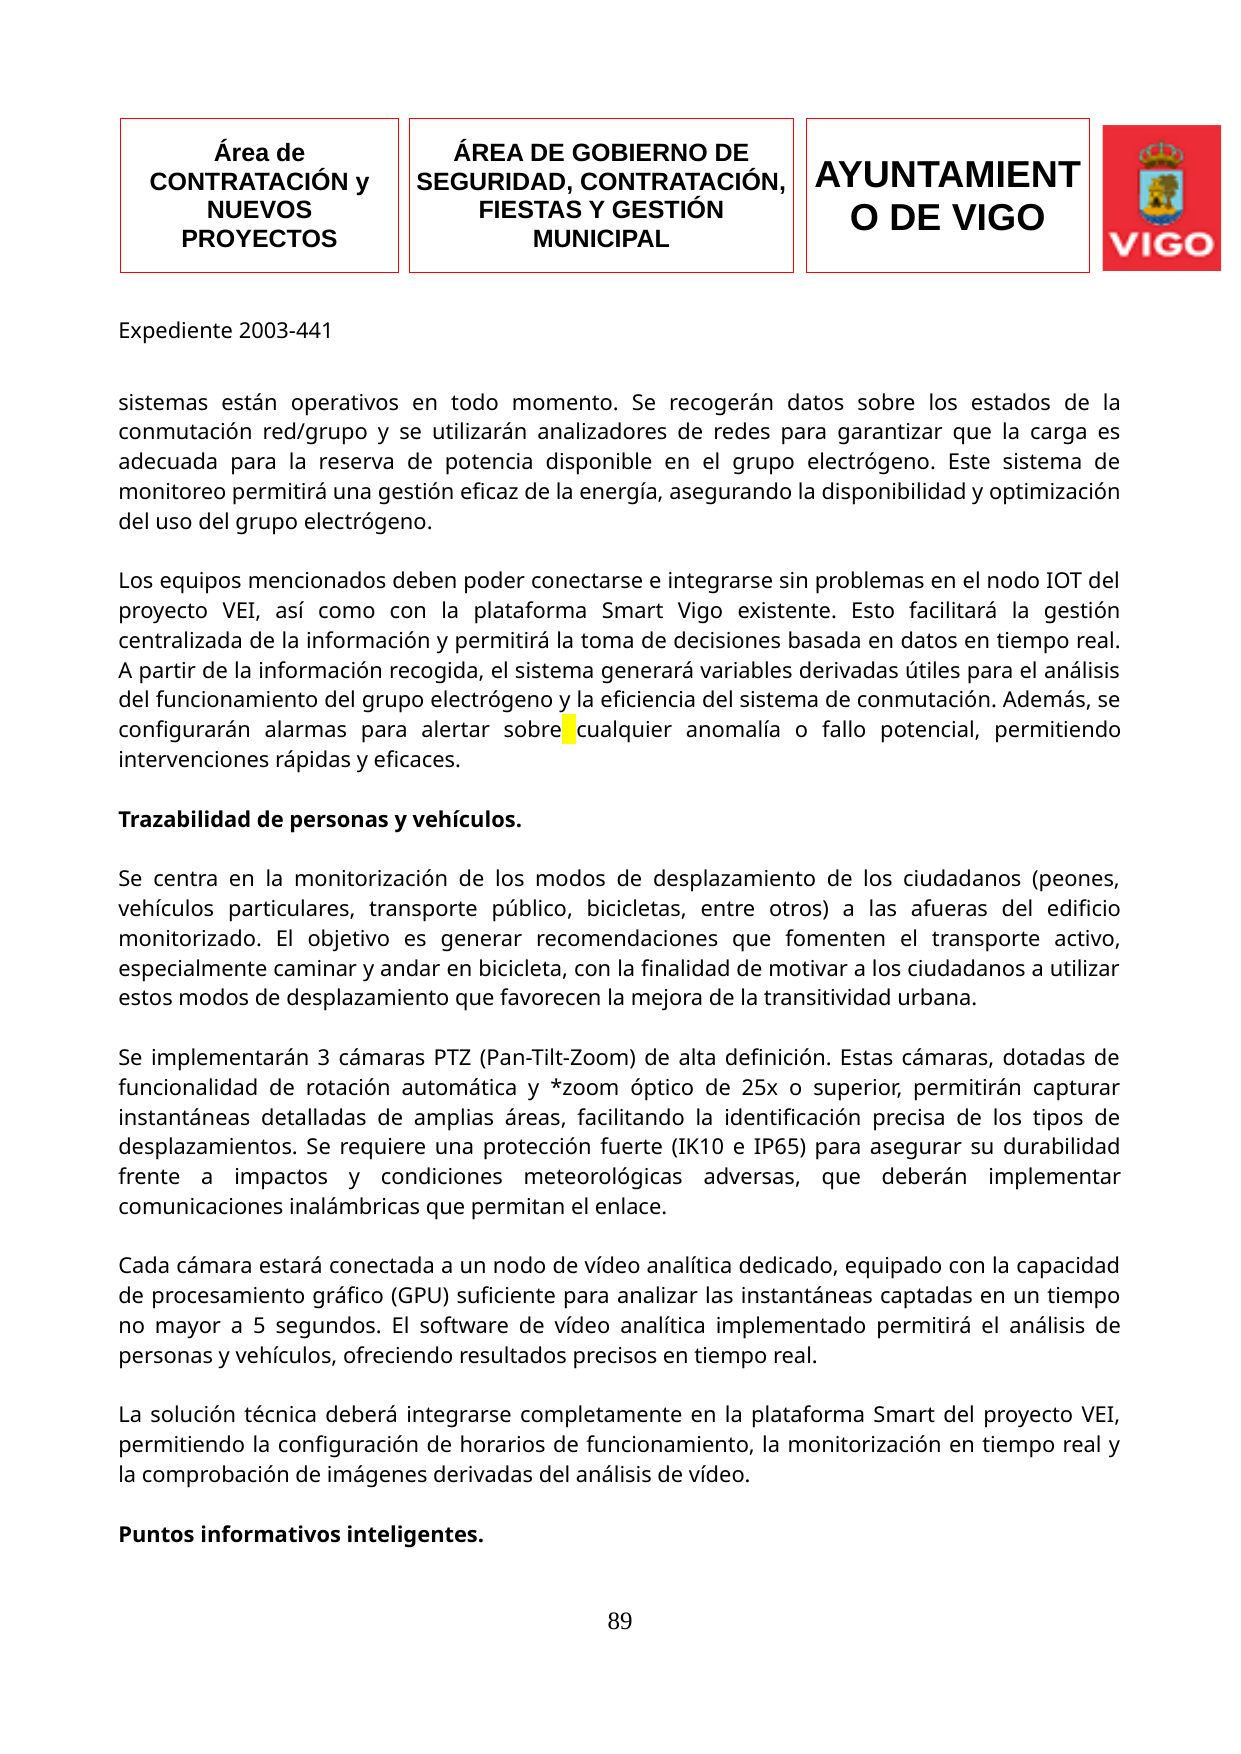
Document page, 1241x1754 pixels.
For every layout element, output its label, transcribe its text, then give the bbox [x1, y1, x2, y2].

text La solución técnica deberá integrarse completamente en la plataforma Smart del proyecto VEI, permitiendo la configuración de horarios de funcionamiento, la monitorización en tiempo real y la comprobación de imágenes derivadas del análisis de vídeo. [118, 1399, 1122, 1489]
text Se implementarán 3 cámaras PTZ (Pan-Tilt-Zoom) de alta definición. Estas cámaras, dotadas de funcionalidad de rotación automática y *zoom óptico de 25x o superior, permitirán capturar instantáneas detalladas de amplias áreas, facilitando la identificación precisa de los tipos de desplazamientos. Se requiere una protección fuerte (IK10 e IP65) para asegurar su durabilidad frente a impactos y condiciones meteorológicas adversas, que deberán implementar comunicaciones inalámbricas que permitan el enlace. [118, 1042, 1122, 1221]
text sistemas están operativos en todo momento. Se recogerán datos sobre los estados de la conmutación red/grupo y se utilizarán analizadores de redes para garantizar que la carga es adecuada para la reserva de potencia disponible en el grupo electrógeno. Este sistema de monitoreo permitirá una gestión eficaz de la energía, asegurando la disponibilidad y optimización del uso del grupo electrógeno. [118, 386, 1122, 535]
picture [1102, 125, 1222, 271]
text Cada cámara estará conectada a un nodo de vídeo analítica dedicado, equipado con la capacidad de procesamiento gráfico (GPU) suficiente para analizar las instantáneas captadas en un tiempo no mayor a 5 segundos. El software de vídeo analítica implementado permitirá el análisis de personas y vehículos, ofreciendo resultados precisos en tiempo real. [118, 1250, 1122, 1369]
text Se centra en la monitorización de los modos de desplazamiento de los ciudadanos (peones, vehículos particulares, transporte público, bicicletas, entre otros) a las afueras del edificio monitorizado. El objetivo es generar recomendaciones que fomenten el transporte activo, especialmente caminar y andar en bicicleta, con la finalidad de motivar a los ciudadanos a utilizar estos modos de desplazamiento que favorecen la mejora de la transitividad urbana. [118, 863, 1122, 1012]
text Puntos informativos inteligentes. [118, 1518, 1122, 1548]
text Los equipos mencionados deben poder conectarse e integrarse sin problemas en el nodo IOT del proyecto VEI, así como con la plataforma Smart Vigo existente. Esto facilitará la gestión centralizada de la información y permitirá la toma de decisiones basada en datos en tiempo real. A partir de la información recogida, el sistema generará variables derivadas útiles para el análisis del funcionamiento del grupo electrógeno y la eficiencia del sistema de conmutación. Además, se configurarán alarmas para alertar sobre cualquier anomalía o fallo potencial, permitiendo intervenciones rápidas y eficaces. [118, 565, 1122, 774]
text Trazabilidad de personas y vehículos. [118, 803, 1122, 833]
